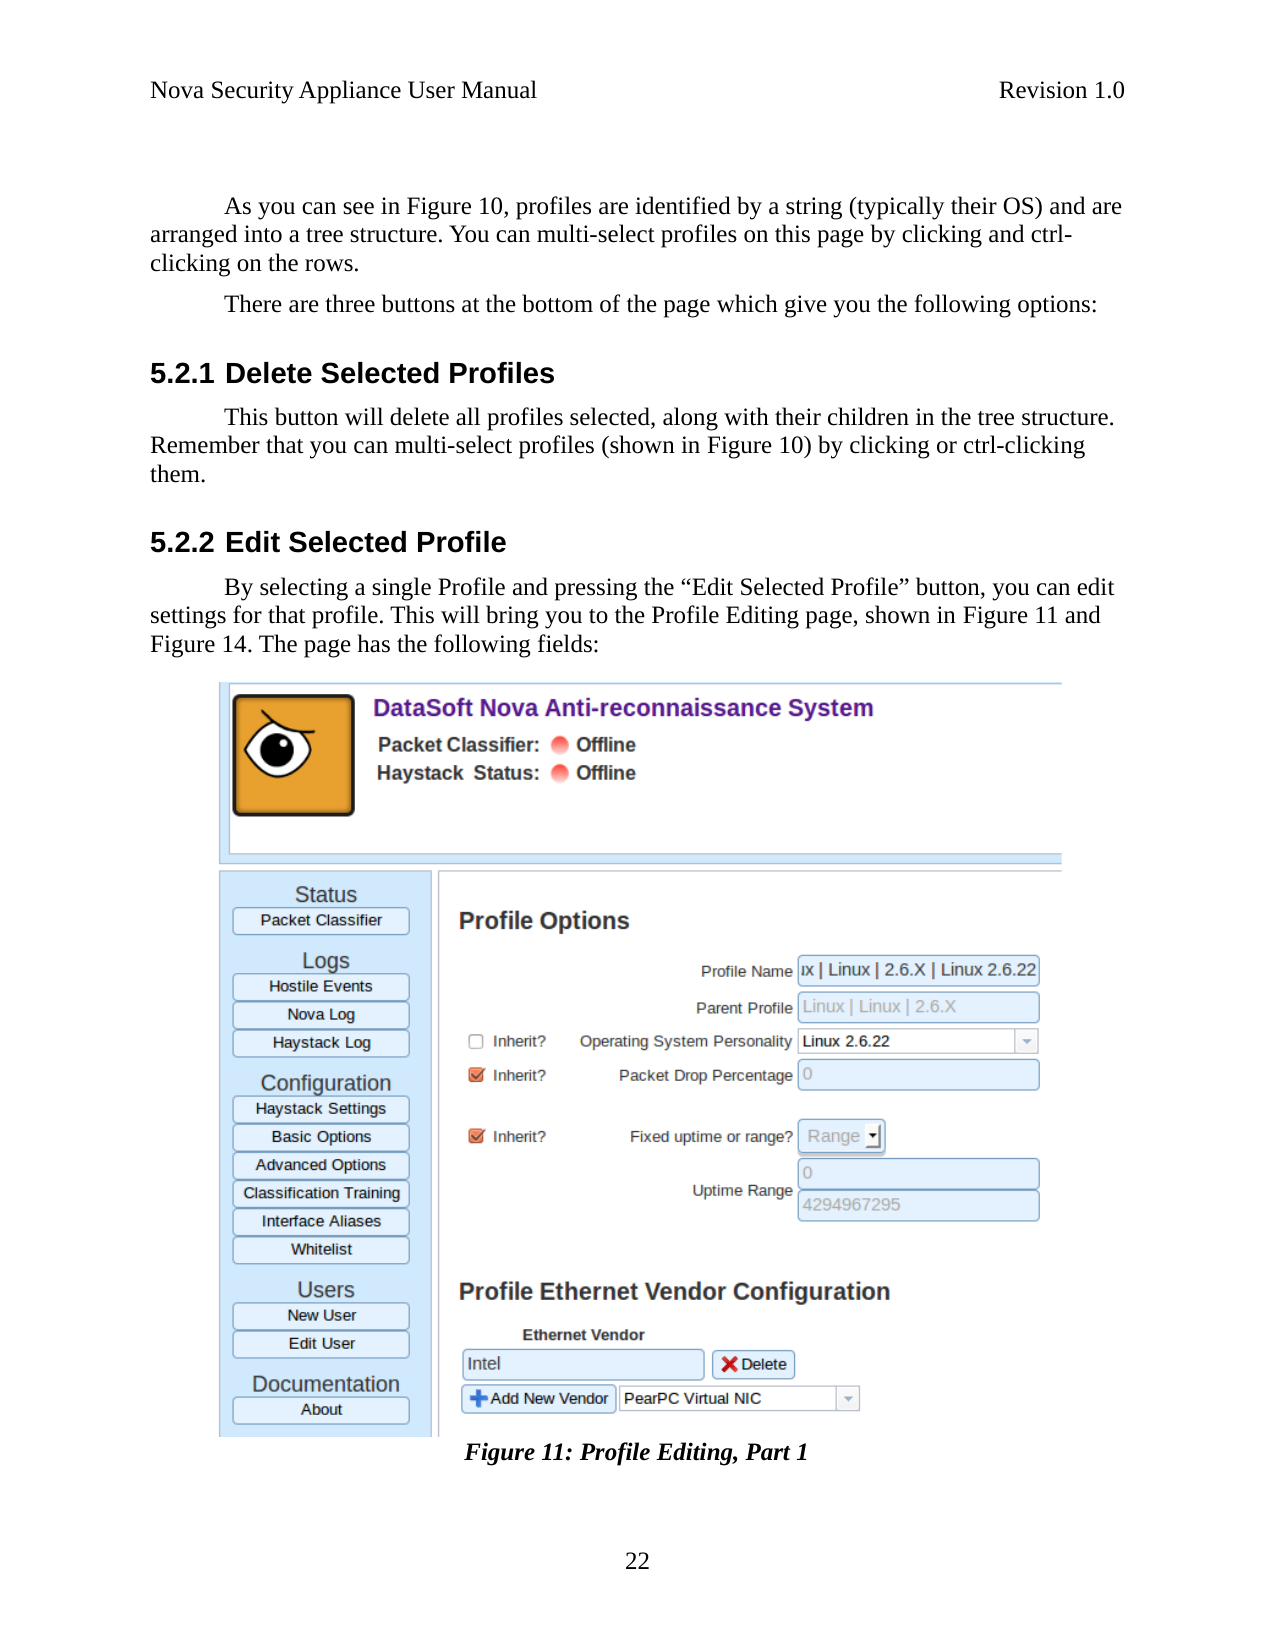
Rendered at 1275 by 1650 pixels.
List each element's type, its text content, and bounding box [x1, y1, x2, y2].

subtitle Edit Selected Profile [150, 526, 1125, 559]
text Figure 11: Profile Editing, Part 1 [213, 1437, 1062, 1465]
picture [213, 682, 1062, 1437]
text There are three buttons at the bottom of the page which give you the following options: [150, 289, 1125, 318]
text This button will delete all profiles selected, along with their children in the tree structure. Remember that you can multi-select profiles (shown in Figure 10) by clicking or ctrl-clicking them. [150, 402, 1125, 488]
text As you can see in Figure 10, profiles are identified by a string (typically their OS) and are arranged into a tree structure. You can multi-select profiles on this page by clicking and ctrl-clicking on the rows. [150, 191, 1125, 277]
subtitle Delete Selected Profiles [150, 356, 1125, 389]
text By selecting a single Profile and pressing the “Edit Selected Profile” button, you can edit settings for that profile. This will bring you to the Profile Editing page, shown in Figure 11 and Figure 14. The page has the following fields: [150, 572, 1125, 658]
